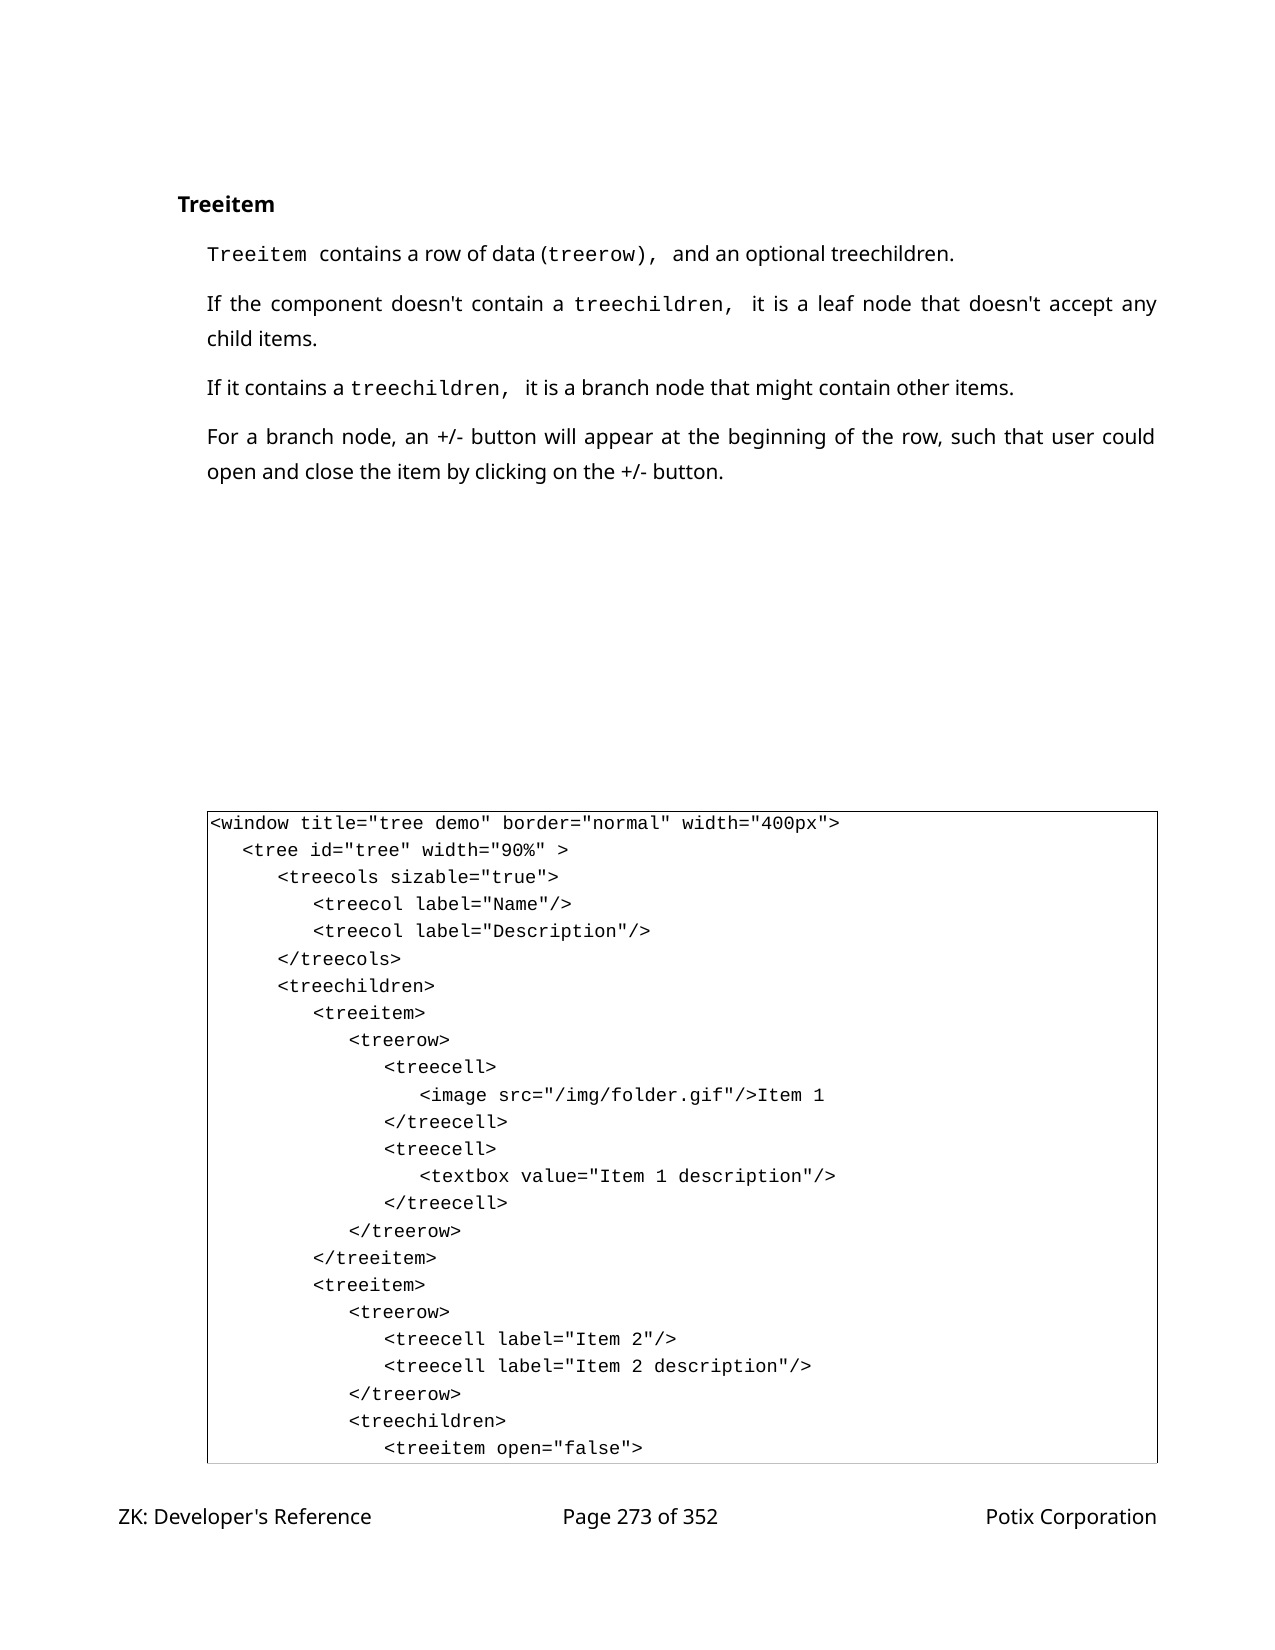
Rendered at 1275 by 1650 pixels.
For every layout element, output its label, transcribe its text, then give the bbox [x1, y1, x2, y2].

text <image src="/img/folder.gif"/>Item 1 [208, 1082, 1157, 1107]
text <textbox value="Item 1 description"/> [208, 1164, 1157, 1188]
text <treechildren> [208, 1409, 1157, 1433]
text <treerow> [208, 1028, 1157, 1052]
text <treecell label="Item 2 description"/> [208, 1354, 1157, 1379]
text For a branch node, an +/- button will appear at the beginning of the row, such that user could open and close the item by clicking on the +/- button. [207, 422, 1157, 486]
text </treeitem> [208, 1246, 1157, 1270]
text </treerow> [208, 1218, 1157, 1243]
text Treeitem contains a row of data (treerow), and an optional treechildren. [207, 239, 1157, 268]
text If it contains a treechildren, it is a branch node that might contain other items. [207, 373, 1157, 402]
text <treeitem> [208, 1273, 1157, 1297]
text <treecol label="Description"/> [208, 919, 1157, 944]
text </treecols> [208, 947, 1157, 971]
text <window title="tree demo" border="normal" width="400px"> [208, 812, 1157, 835]
text <tree id="tree" width="90%" > [208, 838, 1157, 862]
text <treechildren> [208, 974, 1157, 998]
subtitle Treeitem [177, 189, 1157, 219]
text <treecols sizable="true"> [208, 865, 1157, 889]
text <treecell> [208, 1137, 1157, 1161]
text <treeitem open="false"> [208, 1436, 1157, 1463]
text <treecell> [208, 1055, 1157, 1079]
text <treeitem> [208, 1001, 1157, 1025]
text <treecol label="Name"/> [208, 892, 1157, 916]
text If the component doesn't contain a treechildren, it is a leaf node that doesn't accept any child items. [207, 289, 1157, 352]
text </treecell> [208, 1110, 1157, 1134]
text <treerow> [208, 1300, 1157, 1324]
text <treecell label="Item 2"/> [208, 1327, 1157, 1351]
text </treerow> [208, 1382, 1157, 1406]
text </treecell> [208, 1191, 1157, 1216]
